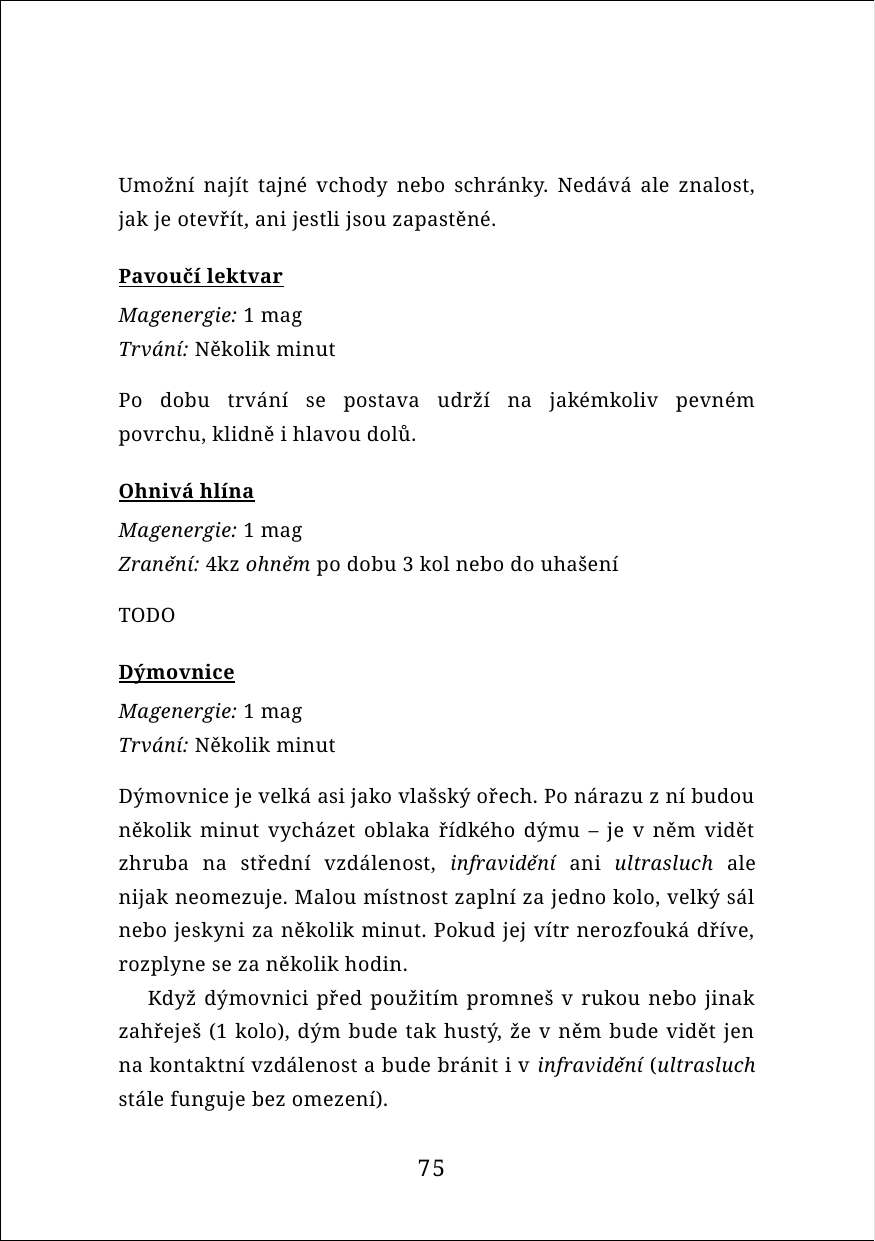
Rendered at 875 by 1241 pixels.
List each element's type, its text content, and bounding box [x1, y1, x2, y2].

text TODO [118, 601, 756, 628]
text Umožní najít tajné vchody nebo schránky. Nedává ale znalost, jak je otevřít, ani jestli jsou zapastěné. [118, 172, 756, 232]
text Po dobu trvání se postava udrží na jakémkoliv pevném povrchu, klidně i hlavou dolů. [118, 386, 756, 447]
text Magenergie: 1 mag Trvání: Několik minut [118, 301, 756, 362]
subtitle Ohnivá hlína [118, 477, 756, 504]
text Magenergie: 1 mag Trvání: Několik minut [118, 697, 756, 758]
subtitle Pavoučí lektvar [118, 263, 756, 290]
text Magenergie: 1 mag Zranění: 4kz ohněm po dobu 3 kol nebo do uhašení [118, 516, 756, 577]
subtitle Dýmovnice [118, 658, 756, 685]
text Dýmovnice je velká asi jako vlašský ořech. Po nárazu z ní budou několik minut vycházet oblaka řídkého dýmu – je v něm vidět zhruba na střední vzdálenost, infravidění ani ultrasluch ale nijak neomezuje. Malou místnost zaplní za jedno kolo, velký sál nebo jeskyni za několik minut. Pokud jej vítr nerozfouká dříve, rozplyne se za několik hodin. Když dýmovnici před použitím promneš v rukou nebo jinak zahřeješ (1 kolo), dým bude tak hustý, že v něm bude vidět jen na kontaktní vzdálenost a bude bránit i v infravidění (ultrasluch stále funguje bez omezení). [118, 782, 756, 1112]
